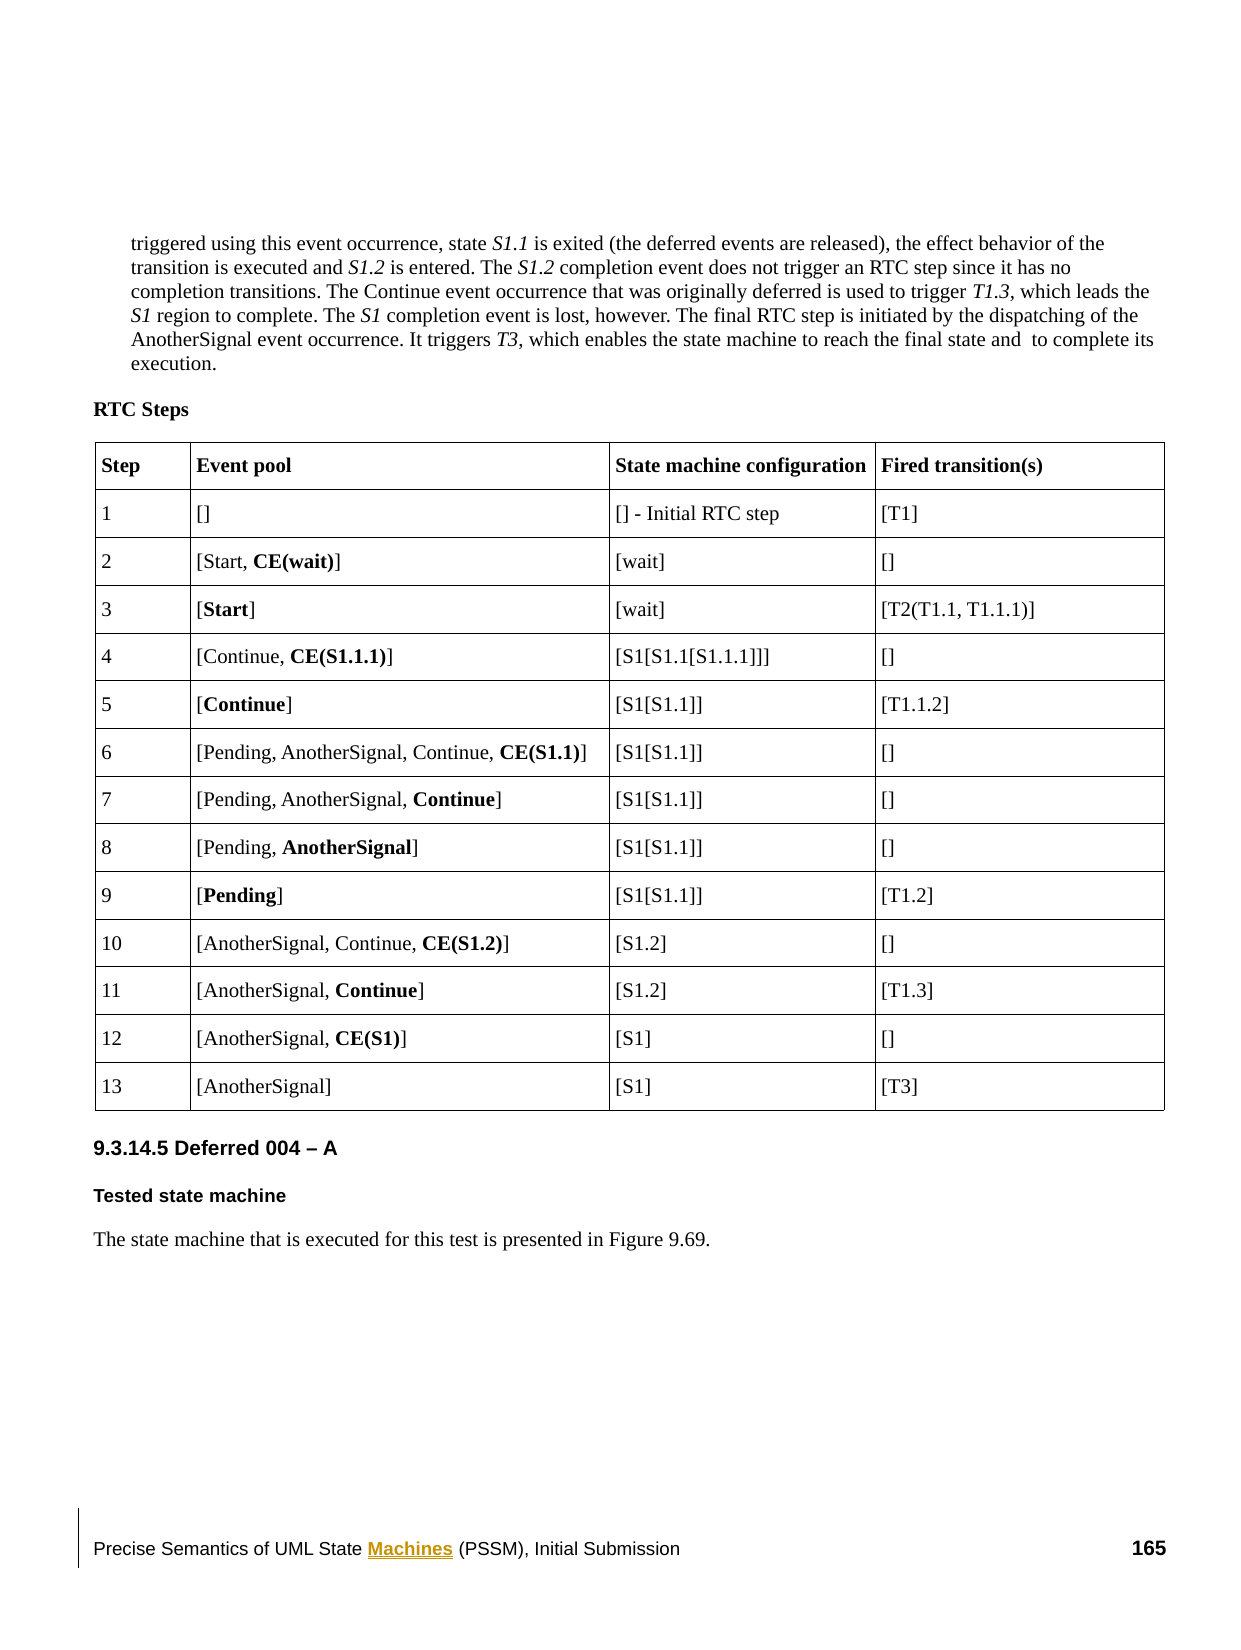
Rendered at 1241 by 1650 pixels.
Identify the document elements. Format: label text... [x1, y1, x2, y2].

table_cell [T1.1.2] [876, 681, 1164, 728]
table_cell [T2(T1.1, T1.1.1)] [876, 586, 1164, 632]
table_cell 11 [96, 967, 190, 1014]
table_cell [T1.3] [876, 967, 1164, 1014]
table_cell [S1[S1.1]] [610, 872, 875, 919]
table_cell [S1] [610, 1063, 875, 1109]
table_cell 3 [96, 586, 190, 632]
text RTC Steps [93, 396, 1164, 421]
table_cell [T3] [876, 1063, 1164, 1109]
text The state machine that is executed for this test is presented in Figure 9.69. [93, 1227, 1164, 1251]
table_cell [wait] [610, 586, 875, 632]
table_cell [] [876, 1015, 1164, 1062]
table_cell 2 [96, 538, 190, 585]
table_cell [AnotherSignal, CE(S1)] [191, 1015, 609, 1062]
table_cell 10 [96, 920, 190, 966]
text triggered using this event occurrence, state S1.1 is exited (the deferred events are released), the effect behavior of the transition is executed and S1.2 is entered. The S1.2 completion event does not trigger an RTC step since it has no completion transitions. The Continue event occurrence that was originally deferred is used to trigger T1.3, which leads the S1 region to complete. The S1 completion event is lost, however. The final RTC step is initiated by the dispatching of the AnotherSignal event occurrence. It triggers T3, which enables the state machine to reach the final state and to complete its execution. [131, 231, 1164, 375]
table_cell [Start, CE(wait)] [191, 538, 609, 585]
table_cell 8 [96, 824, 190, 871]
table_cell [S1.2] [610, 920, 875, 966]
table_cell [Pending, AnotherSignal, Continue] [191, 777, 609, 823]
table_header Event pool [191, 443, 609, 489]
table_header Step [96, 443, 190, 489]
table_cell [wait] [610, 538, 875, 585]
table_cell [Pending, AnotherSignal] [191, 824, 609, 871]
table_cell [] [876, 729, 1164, 776]
table_header Fired transition(s) [876, 443, 1164, 489]
table_cell [Continue] [191, 681, 609, 728]
table_cell 1 [96, 490, 190, 537]
table_cell [] [876, 920, 1164, 966]
table_cell 6 [96, 729, 190, 776]
table_cell 13 [96, 1063, 190, 1109]
table_cell [Start] [191, 586, 609, 632]
table_cell [Continue, CE(S1.1.1)] [191, 634, 609, 680]
table_cell [S1[S1.1]] [610, 824, 875, 871]
table_cell [AnotherSignal, Continue] [191, 967, 609, 1014]
table_cell [T1] [876, 490, 1164, 537]
table_cell [AnotherSignal] [191, 1063, 609, 1109]
table_cell [S1] [610, 1015, 875, 1062]
table_header State machine configuration [610, 443, 875, 489]
table_cell [S1[S1.1]] [610, 681, 875, 728]
table_cell [] [191, 490, 609, 537]
table_cell [AnotherSignal, Continue, CE(S1.2)] [191, 920, 609, 966]
table_cell [S1.2] [610, 967, 875, 1014]
table_cell [] [876, 538, 1164, 585]
table_cell [S1[S1.1]] [610, 729, 875, 776]
subtitle Deferred 004 – A [93, 1134, 1164, 1159]
table_cell [] [876, 777, 1164, 823]
table_cell 5 [96, 681, 190, 728]
table_cell [] - Initial RTC step [610, 490, 875, 537]
table_cell [] [876, 634, 1164, 680]
table_cell [] [876, 824, 1164, 871]
table_cell 9 [96, 872, 190, 919]
table_cell [S1[S1.1[S1.1.1]]] [610, 634, 875, 680]
table_cell [S1[S1.1]] [610, 777, 875, 823]
table_cell [Pending, AnotherSignal, Continue, CE(S1.1)] [191, 729, 609, 776]
table_cell [Pending] [191, 872, 609, 919]
table_cell 7 [96, 777, 190, 823]
table_cell [T1.2] [876, 872, 1164, 919]
subtitle Tested state machine [93, 1184, 1164, 1206]
table_cell 12 [96, 1015, 190, 1062]
table_cell 4 [96, 634, 190, 680]
